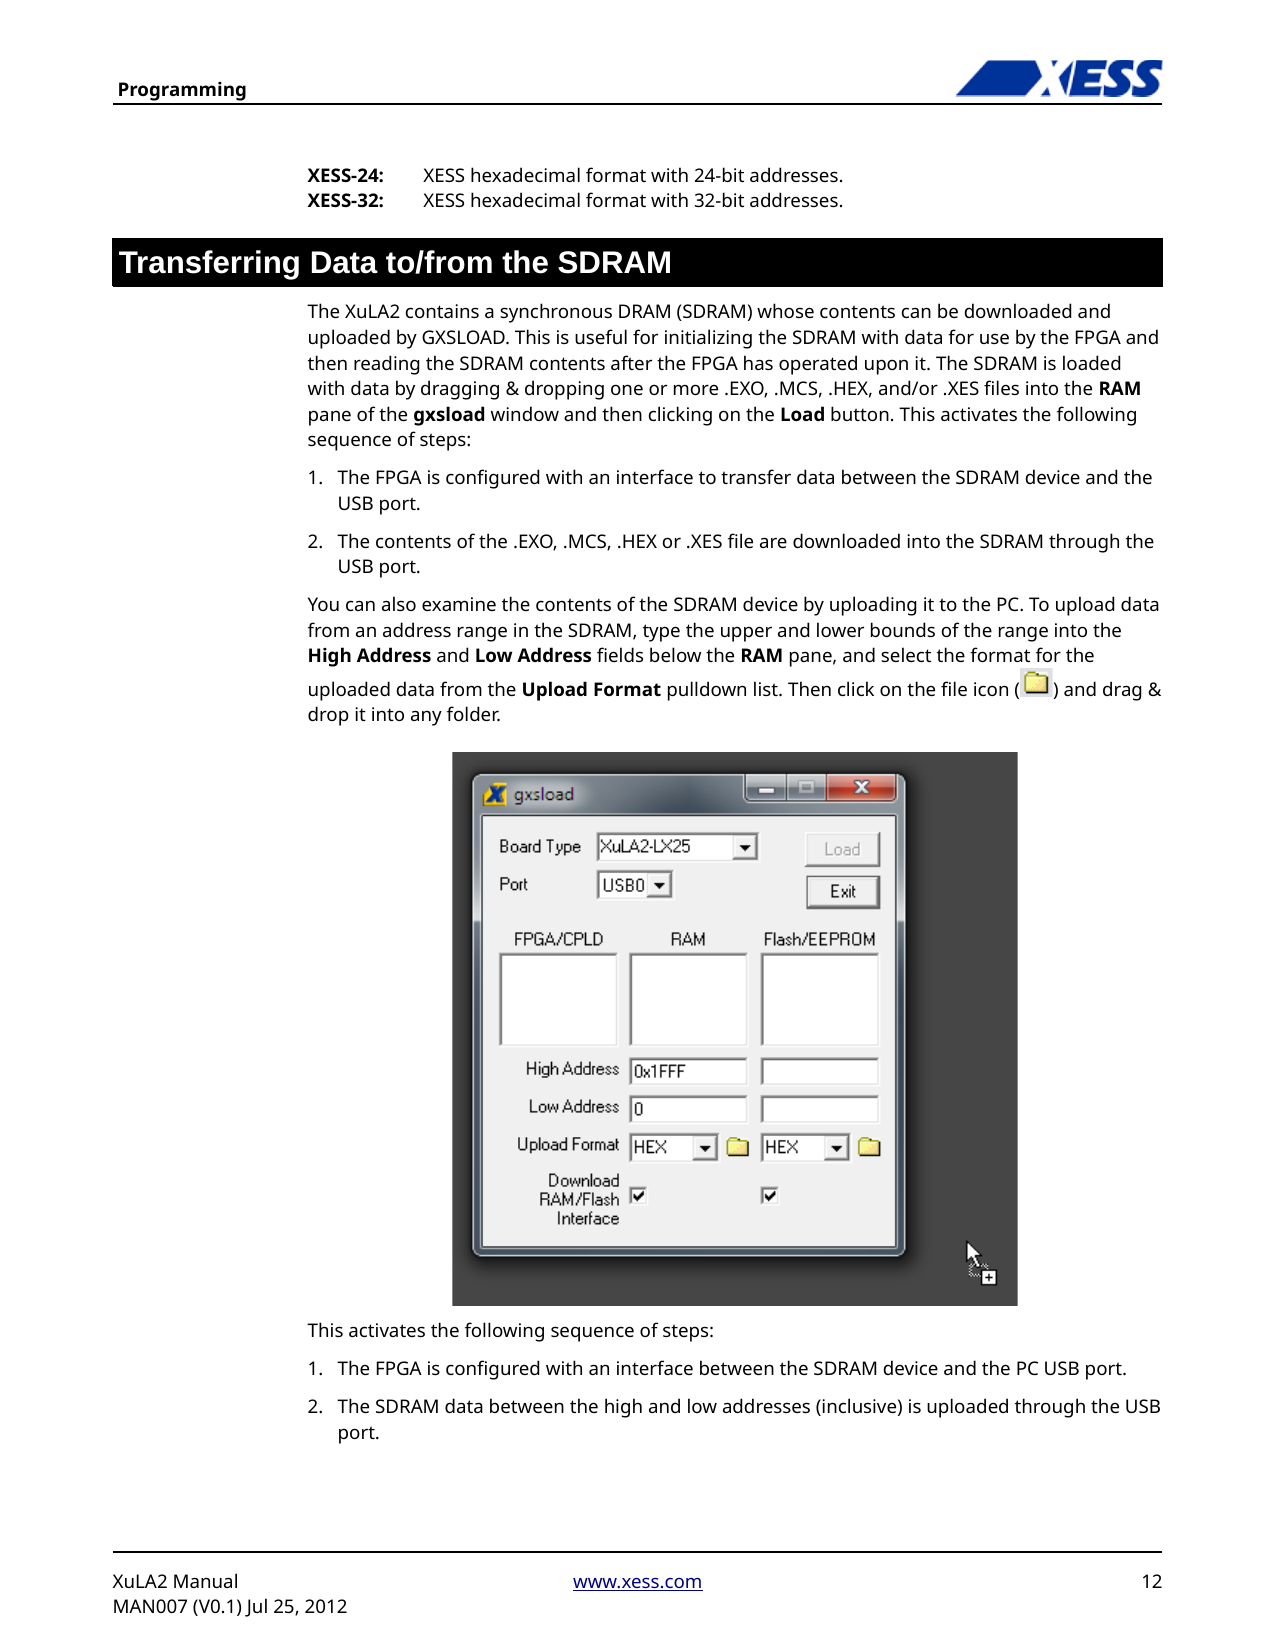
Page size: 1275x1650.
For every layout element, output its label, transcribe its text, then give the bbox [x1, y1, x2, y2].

list The SDRAM data between the high and low addresses (inclusive) is uploaded through the USB port. [307, 1394, 1162, 1445]
picture [452, 752, 1018, 1306]
subtitle Transferring Data to/from the SDRAM [114, 239, 1162, 286]
text XESS-32: XESS hexadecimal format with 32-bit addresses. [307, 187, 1162, 213]
list The FPGA is configured with an interface to transfer data between the SDRAM device and the USB port. [307, 464, 1162, 515]
list The FPGA is configured with an interface between the SDRAM device and the PC USB port. [307, 1356, 1162, 1381]
text This activates the following sequence of steps: [307, 1318, 1162, 1343]
picture [955, 60, 1163, 97]
list The contents of the .EXO, .MCS, .HEX or .XES file are downloaded into the SDRAM through the USB port. [307, 528, 1162, 579]
text XESS-24: XESS hexadecimal format with 24-bit addresses. [307, 162, 1162, 187]
picture [1020, 668, 1053, 697]
text You can also examine the contents of the SDRAM device by uploading it to the PC. To upload data from an address range in the SDRAM, type the upper and lower bounds of the range into the High Address and Low Address fields below the RAM pane, and select the format for the uploaded data from the Upload Format pulldown list. Then click on the file icon () and drag & drop it into any folder. [307, 591, 1162, 727]
text The XuLA2 contains a synchronous DRAM (SDRAM) whose contents can be downloaded and uploaded by GXSLOAD. This is useful for initializing the SDRAM with data for use by the FPGA and then reading the SDRAM contents after the FPGA has operated upon it. The SDRAM is loaded with data by dragging & dropping one or more .EXO, .MCS, .HEX, and/or .XES files into the RAM pane of the gxsload window and then clicking on the Load button. This activates the following sequence of steps: [307, 299, 1162, 452]
